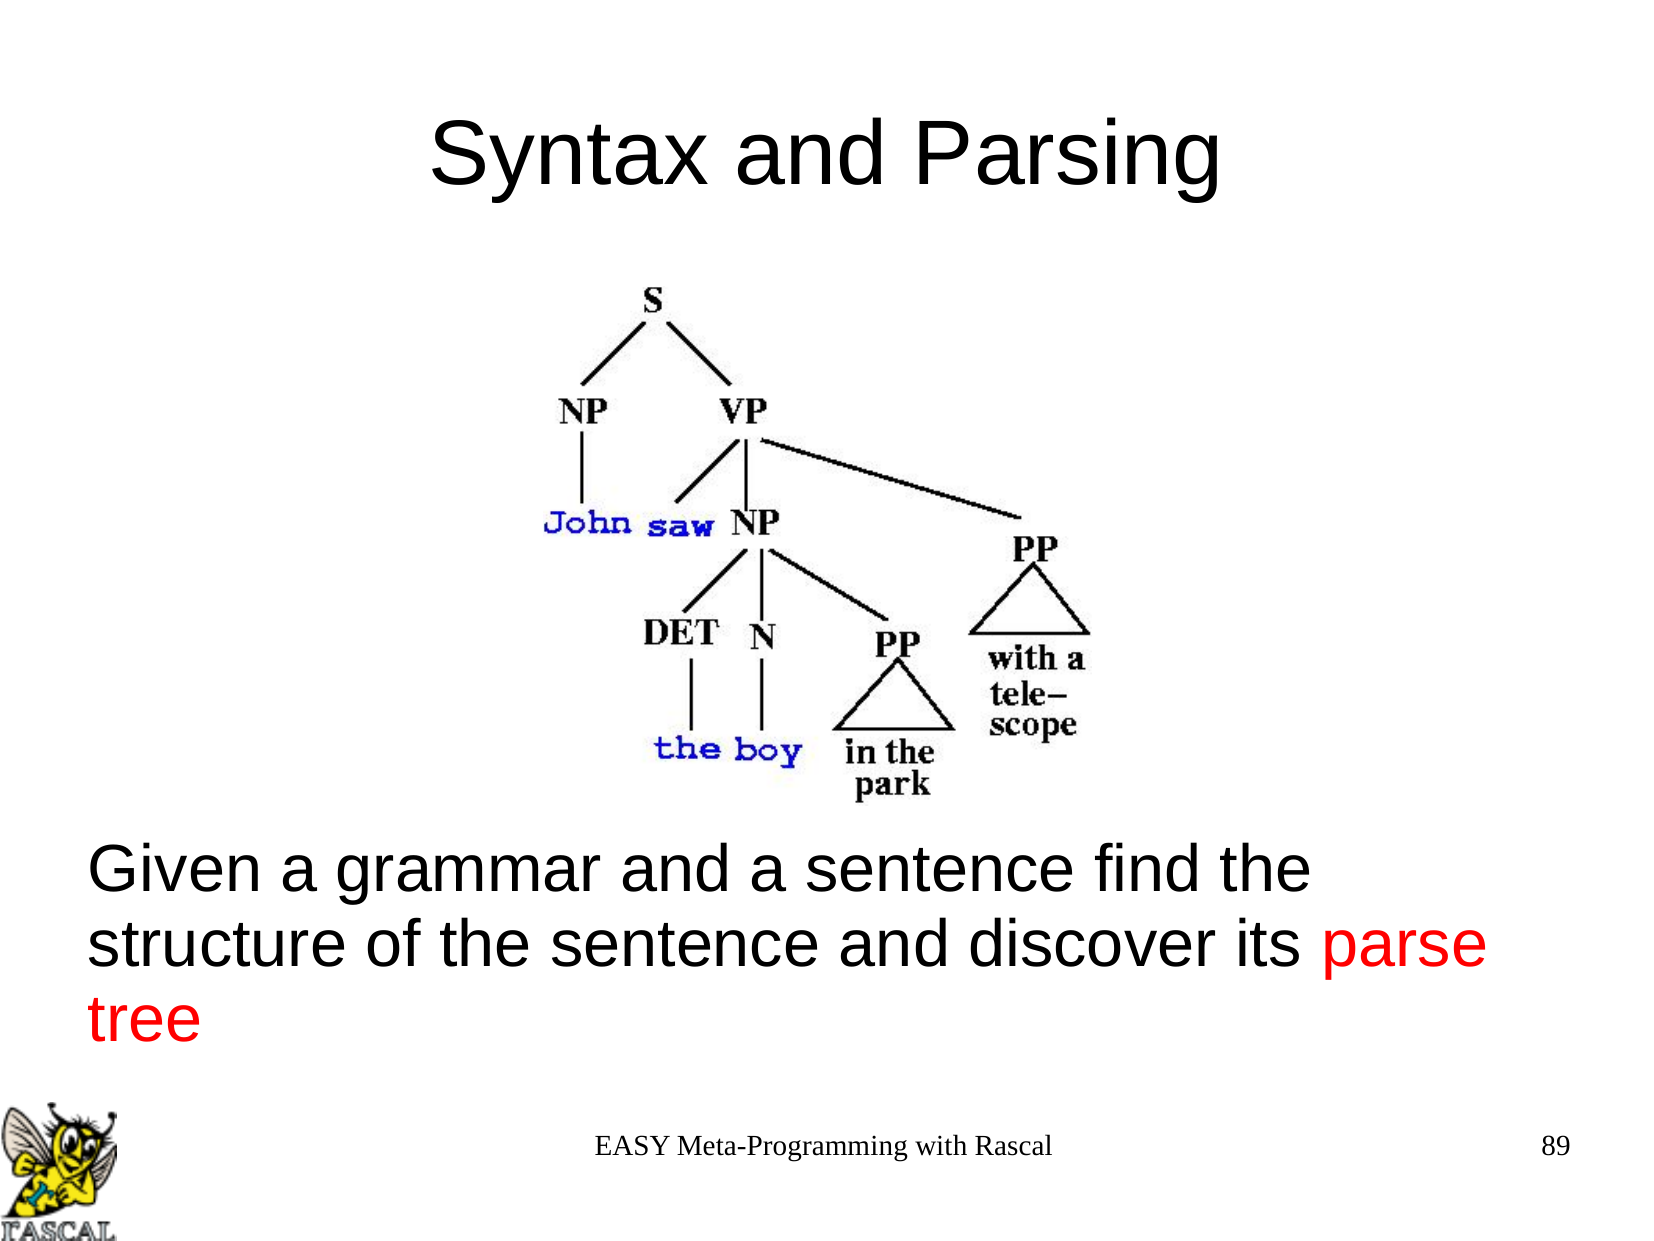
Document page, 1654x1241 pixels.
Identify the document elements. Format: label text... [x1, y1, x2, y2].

list Given a grammar and a sentence find the structure of the sentence and discover its parse tree [87, 831, 1576, 1062]
title Syntax and Parsing [82, 49, 1571, 257]
picture [0, 1102, 117, 1241]
picture [543, 286, 1092, 806]
